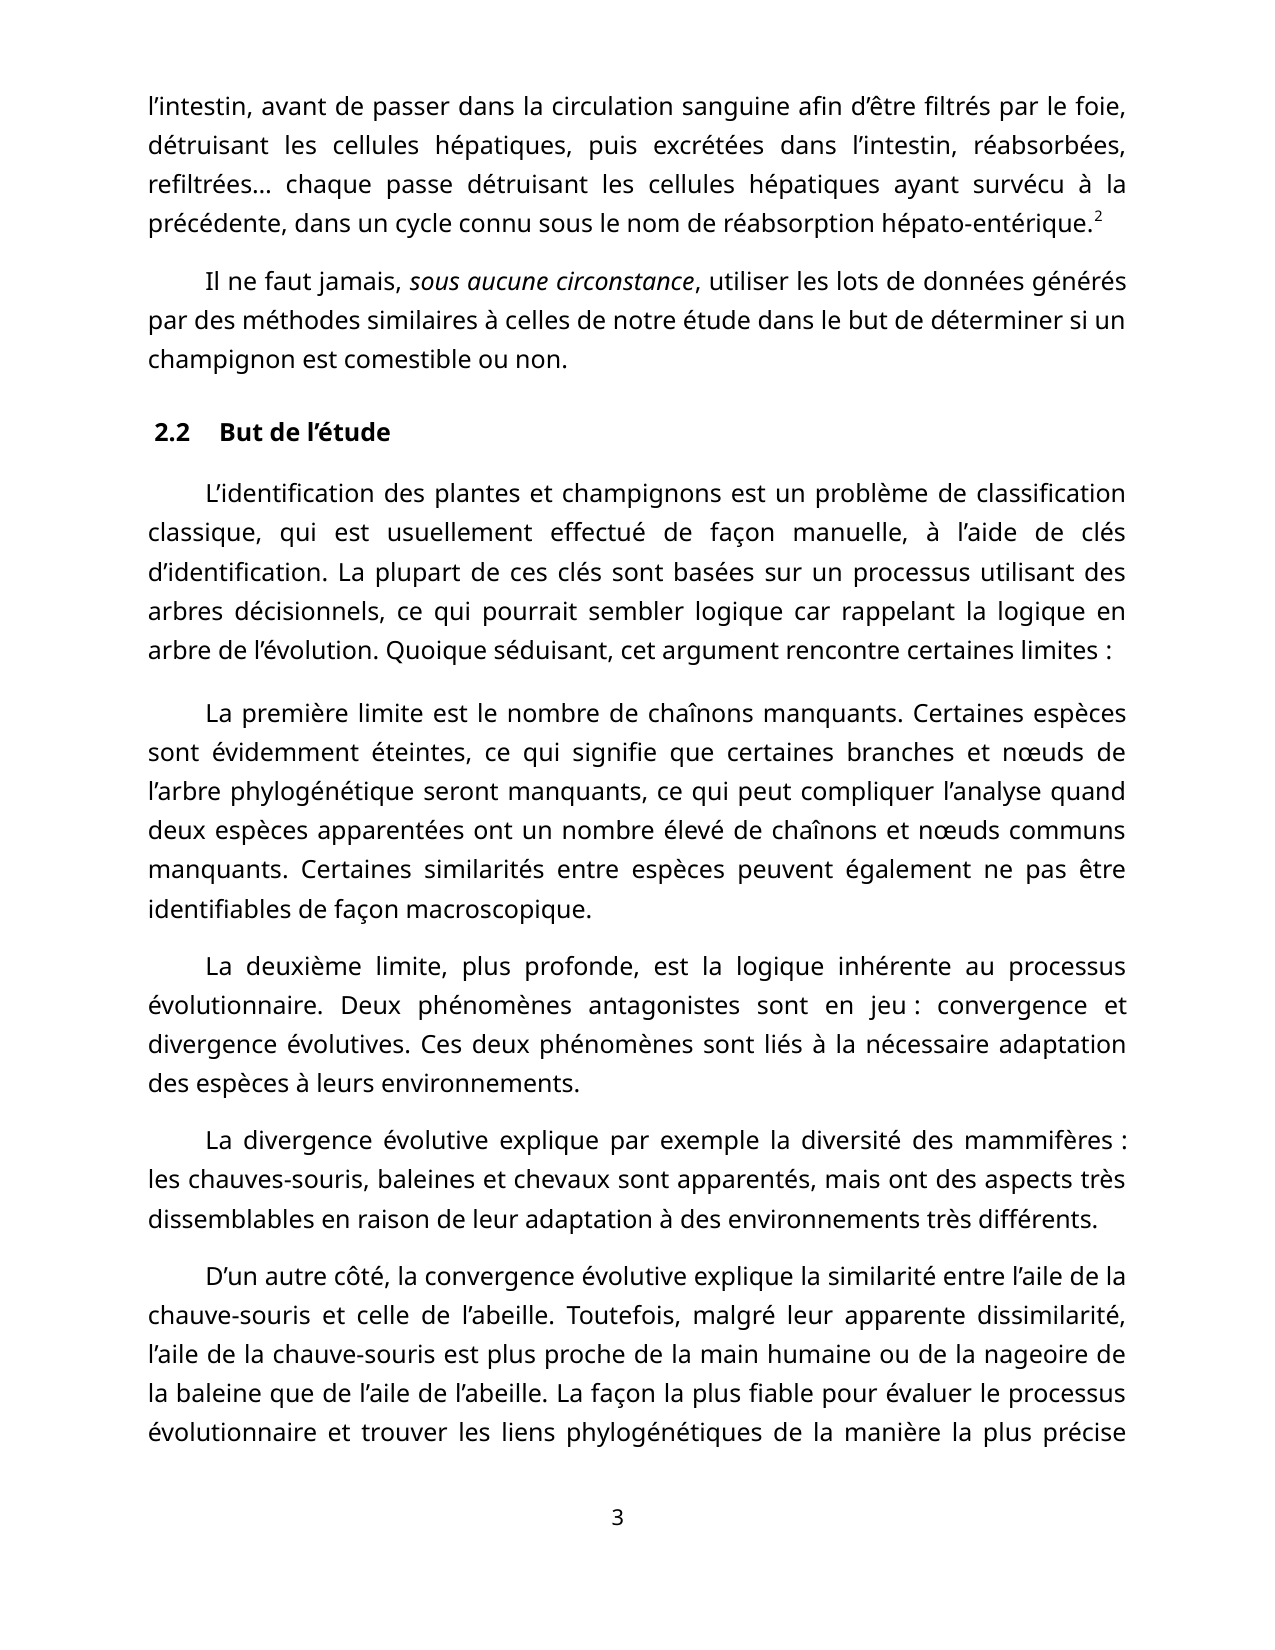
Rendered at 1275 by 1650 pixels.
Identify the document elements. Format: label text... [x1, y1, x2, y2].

text La divergence évolutive explique par exemple la diversité des mammifères : les chauves-souris, baleines et chevaux sont apparentés, mais ont des aspects très dissemblables en raison de leur adaptation à des environnements très différents. [148, 1123, 1127, 1235]
text l’intestin, avant de passer dans la circulation sanguine afin d’être filtrés par le foie, détruisant les cellules hépatiques, puis excrétées dans l’intestin, réabsorbées, refiltrées… chaque passe détruisant les cellules hépatiques ayant survécu à la précédente, dans un cycle connu sous le nom de réabsorption hépato-entérique.2 [148, 88, 1127, 240]
text Il ne faut jamais, sous aucune circonstance, utiliser les lots de données générés par des méthodes similaires à celles de notre étude dans le but de déterminer si un champignon est comestible ou non. [148, 263, 1127, 376]
text La deuxième limite, plus profonde, est la logique inhérente au processus évolutionnaire. Deux phénomènes antagonistes sont en jeu : convergence et divergence évolutives. Ces deux phénomènes sont liés à la nécessaire adaptation des espèces à leurs environnements. [148, 948, 1127, 1100]
text L’identification des plantes et champignons est un problème de classification classique, qui est usuellement effectué de façon manuelle, à l’aide de clés d’identification. La plupart de ces clés sont basées sur un processus utilisant des arbres décisionnels, ce qui pourrait sembler logique car rappelant la logique en arbre de l’évolution. Quoique séduisant, cet argument rencontre certaines limites : [148, 476, 1127, 667]
subtitle But de l’étude [148, 414, 1127, 449]
text La première limite est le nombre de chaînons manquants. Certaines espèces sont évidemment éteintes, ce qui signifie que certaines branches et nœuds de l’arbre phylogénétique seront manquants, ce qui peut compliquer l’analyse quand deux espèces apparentées ont un nombre élevé de chaînons et nœuds communs manquants. Certaines similarités entre espèces peuvent également ne pas être identifiables de façon macroscopique. [148, 696, 1127, 925]
text D’un autre côté, la convergence évolutive explique la similarité entre l’aile de la chauve-souris et celle de l’abeille. Toutefois, malgré leur apparente dissimilarité, l’aile de la chauve-souris est plus proche de la main humaine ou de la nageoire de la baleine que de l’aile de l’abeille. La façon la plus fiable pour évaluer le processus évolutionnaire et trouver les liens phylogénétiques de la manière la plus précise [148, 1258, 1127, 1449]
